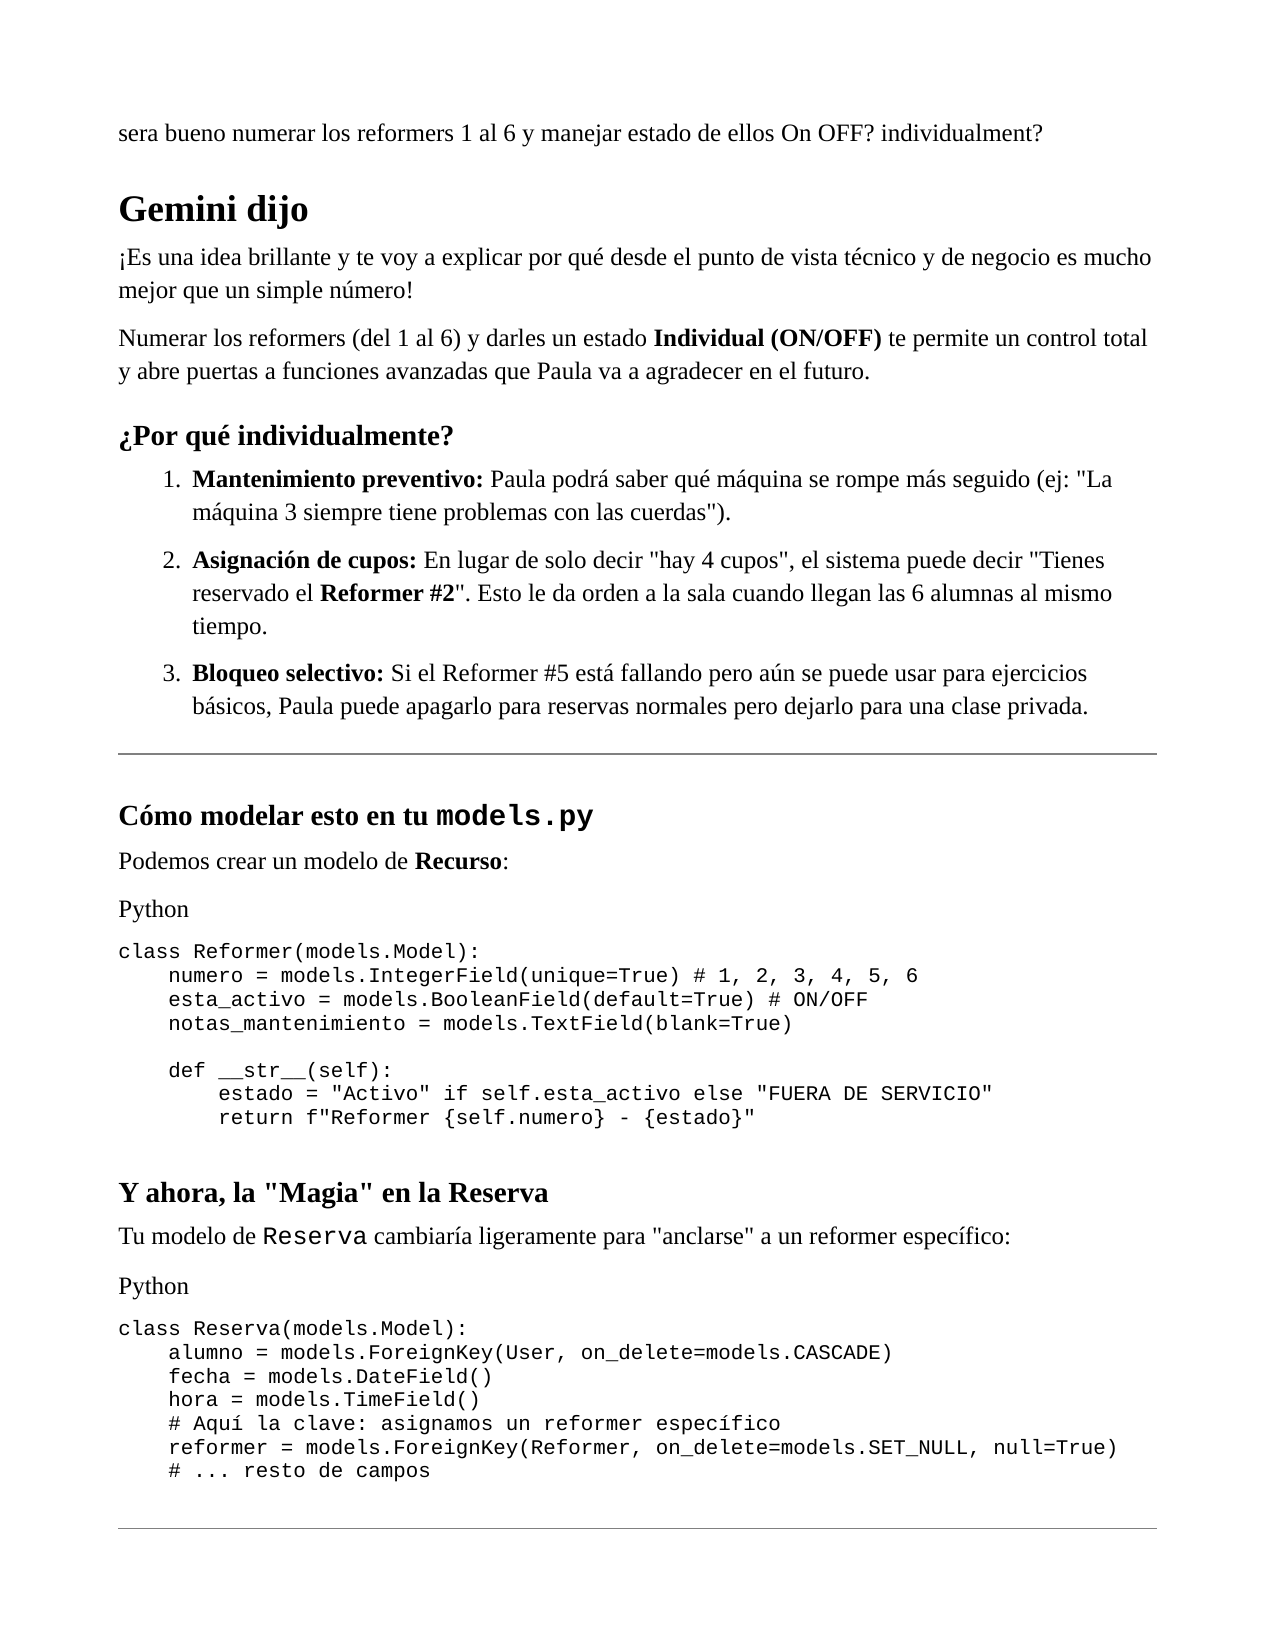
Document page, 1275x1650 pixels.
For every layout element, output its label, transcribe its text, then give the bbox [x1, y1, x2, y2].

text Tu modelo de Reserva cambiaría ligeramente para "anclarse" a un reformer específico: [118, 1221, 1157, 1252]
text # Aquí la clave: asignamos un reformer específico [118, 1413, 1157, 1437]
text estado = "Activo" if self.esta_activo else "FUERA DE SERVICIO" [118, 1083, 1157, 1107]
text fecha = models.DateField() [118, 1366, 1157, 1389]
text esta_activo = models.BooleanField(default=True) # ON/OFF [118, 989, 1157, 1012]
text class Reserva(models.Model): [118, 1318, 1157, 1342]
text ¡Es una idea brillante y te voy a explicar por qué desde el punto de vista técnico y de negocio es mucho mejor que un simple número! [118, 242, 1157, 304]
text numero = models.IntegerField(unique=True) # 1, 2, 3, 4, 5, 6 [118, 965, 1157, 989]
text hora = models.TimeField() [118, 1389, 1157, 1413]
subtitle ¿Por qué individualmente? [118, 418, 1157, 452]
text Podemos crear un modelo de Recurso: [118, 846, 1157, 875]
subtitle Cómo modelar esto en tu models.py [118, 798, 1157, 834]
text return f"Reformer {self.numero} - {estado}" [118, 1107, 1157, 1131]
text class Reformer(models.Model): [118, 942, 1157, 965]
text Numerar los reformers (del 1 al 6) y darles un estado Individual (ON/OFF) te permite un control total y abre puertas a funciones avanzadas que Paula va a agradecer en el futuro. [118, 323, 1157, 384]
text reformer = models.ForeignKey(Reformer, on_delete=models.SET_NULL, null=True) [118, 1437, 1157, 1460]
list Bloqueo selectivo: Si el Reformer #5 está fallando pero aún se puede usar para ejercicios básicos, Paula puede apagarlo para reservas normales pero dejarlo para una clase privada. [162, 658, 1157, 720]
subtitle Y ahora, la "Magia" en la Reserva [118, 1175, 1157, 1208]
list Asignación de cupos: En lugar de solo decir "hay 4 cupos", el sistema puede decir "Tienes reservado el Reformer #2". Esto le da orden a la sala cuando llegan las 6 alumnas al mismo tiempo. [162, 545, 1157, 639]
text Python [118, 894, 1157, 923]
subtitle Gemini dijo [118, 187, 1157, 230]
list Mantenimiento preventivo: Paula podrá saber qué máquina se rompe más seguido (ej: "La máquina 3 siempre tiene problemas con las cuerdas"). [162, 464, 1157, 526]
text # ... resto de campos [118, 1460, 1157, 1484]
text sera bueno numerar los reformers 1 al 6 y manejar estado de ellos On OFF? individualment? [118, 118, 1157, 147]
text Python [118, 1271, 1157, 1299]
text alumno = models.ForeignKey(User, on_delete=models.CASCADE) [118, 1342, 1157, 1366]
text def __str__(self): [118, 1060, 1157, 1083]
text notas_mantenimiento = models.TextField(blank=True) [118, 1012, 1157, 1036]
